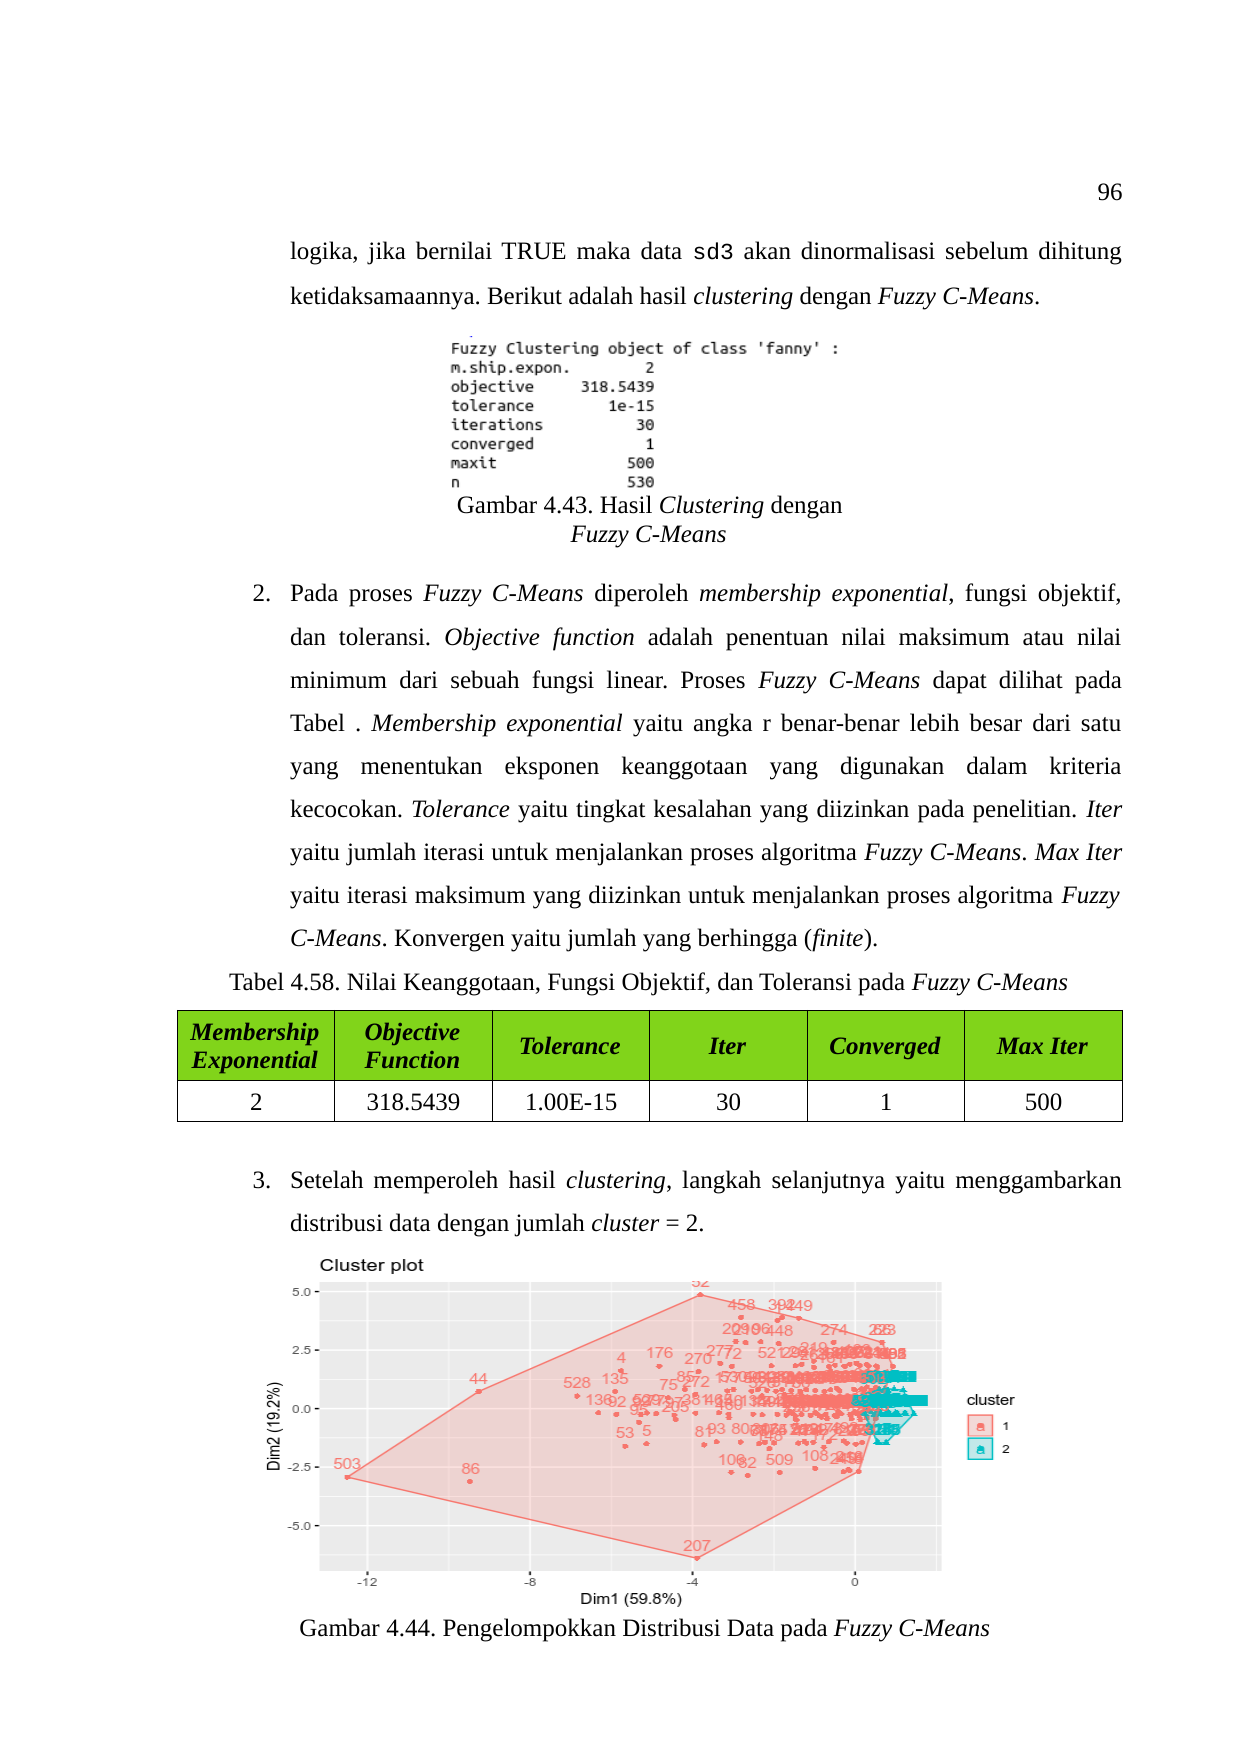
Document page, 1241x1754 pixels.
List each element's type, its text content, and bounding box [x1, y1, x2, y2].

list [260, 1240, 1032, 1252]
table_cell 1 [808, 1081, 964, 1121]
list Pada proses Fuzzy C-Means diperoleh membership exponential, fungsi objektif, dan toleransi. Objective function adalah penentuan nilai maksimum atau nilai minimum dari sebuah fungsi linear. Proses Fuzzy C-Means dapat dilihat pada Tabel . Membership exponential yaitu angka r benar-benar lebih besar dari satu yang menentukan eksponen keanggotaan yang digunakan dalam kriteria kecocokan. Tolerance yaitu tingkat kesalahan yang diizinkan pada penelitian. Iter yaitu jumlah iterasi untuk menjalankan proses algoritma Fuzzy C-Means. Max Iter yaitu iterasi maksimum yang diizinkan untuk menjalankan proses algoritma Fuzzy C-Means. Konvergen yaitu jumlah yang berhingga (finite). [252, 487, 1122, 952]
table_header Iter [650, 1011, 807, 1080]
list logika, jika bernilai TRUE maka data sd3 akan dinormalisasi sebelum dihitung ketidaksamaannya. Berikut adalah hasil clustering dengan Fuzzy C-Means. [252, 236, 1122, 309]
table_cell 30 [650, 1081, 807, 1121]
table_header Objective Function [335, 1011, 492, 1080]
table_header Max Iter [965, 1011, 1122, 1080]
table_cell 318.5439 [335, 1081, 492, 1121]
table_header Tolerance [493, 1011, 649, 1080]
table_header Converged [808, 1011, 964, 1080]
list Gambar 4.43. Hasil Clustering dengan Fuzzy C-Means [447, 491, 852, 548]
text Tabel 4.58. Nilai Keanggotaan, Fungsi Objektif, dan Toleransi pada Fuzzy C-Means [177, 967, 1122, 995]
picture [259, 1252, 1032, 1614]
table_cell 1.00E-15 [493, 1081, 649, 1121]
table_header MembershipExponential [178, 1011, 334, 1080]
table_cell 2 [178, 1081, 334, 1121]
table_cell 500 [965, 1081, 1122, 1121]
list Setelah memperoleh hasil clustering, langkah selanjutnya yaitu menggambarkan distribusi data dengan jumlah cluster = 2. [252, 1165, 1122, 1237]
picture [447, 336, 853, 491]
list Gambar 4.44. Pengelompokkan Distribusi Data pada Fuzzy C-Means [260, 1614, 1032, 1642]
